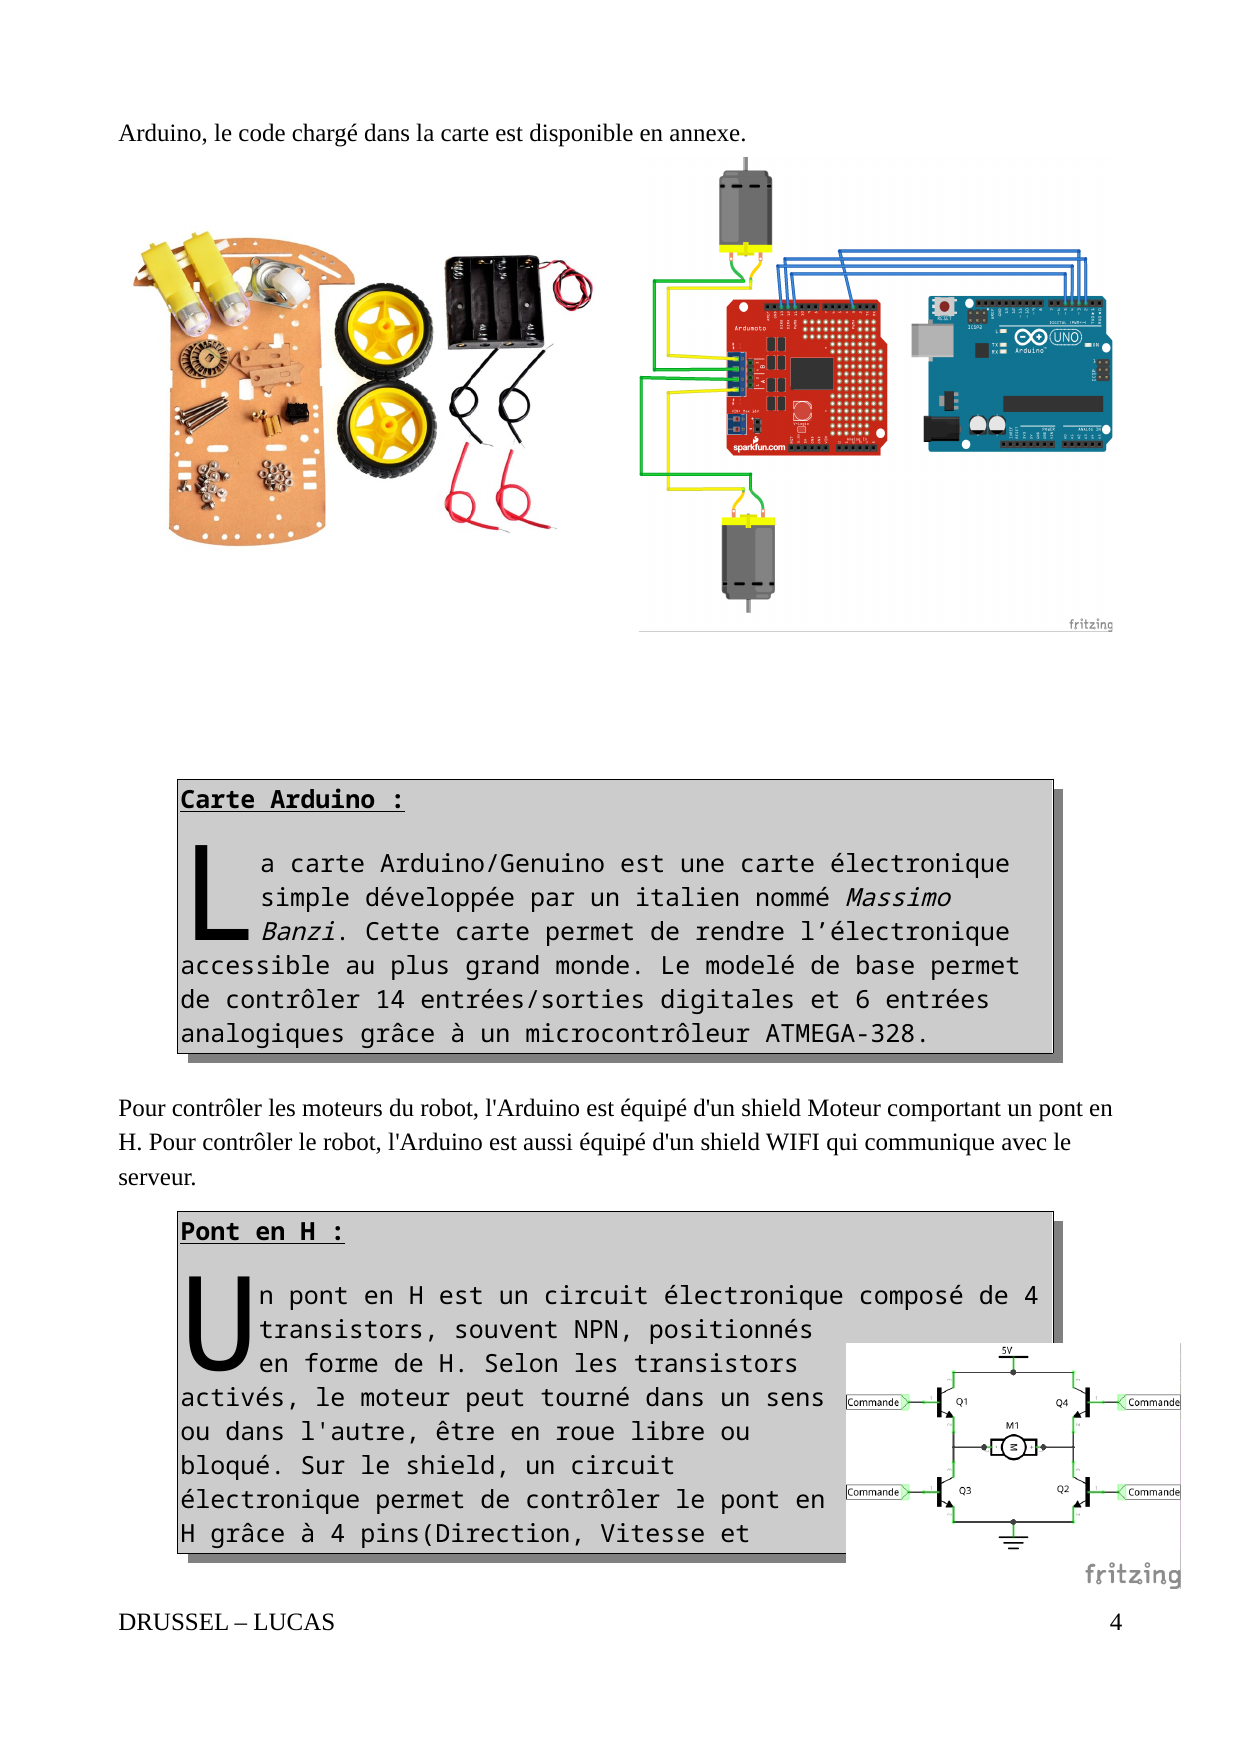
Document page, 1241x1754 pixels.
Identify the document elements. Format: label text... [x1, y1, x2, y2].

picture [638, 157, 1113, 632]
text Carte Arduino : [178, 780, 1052, 816]
text La carte Arduino/Genuino est une carte électronique simple développée par un italien nommé Massimo Banzi. Cette carte permet de rendre l’électronique accessible au plus grand monde. Le modelé de base permet de contrôler 14 entrées/sorties digitales et 6 entrées analogiques grâce à un microcontrôleur ATMEGA-328. [178, 842, 1052, 1053]
picture [129, 150, 604, 625]
text Pour contrôler les moteurs du robot, l'Arduino est équipé d'un shield Moteur comportant un pont en H. Pour contrôler le robot, l'Arduino est aussi équipé d'un shield WIFI qui communique avec le serveur. [118, 1093, 1122, 1190]
text Arduino, le code chargé dans la carte est disponible en annexe. [118, 118, 1122, 147]
picture [846, 1343, 1182, 1589]
text Un pont en H est un circuit électronique composé de 4 transistors, souvent NPN, positionnés en forme de H. Selon les transistors activés, le moteur peut tourné dans un sens ou dans l'autre, être en roue libre ou bloqué. Sur le shield, un circuit électronique permet de contrôler le pont en H grâce à 4 pins(Direction, Vitesse et [178, 1274, 1052, 1553]
text Pont en H : [178, 1212, 1052, 1248]
